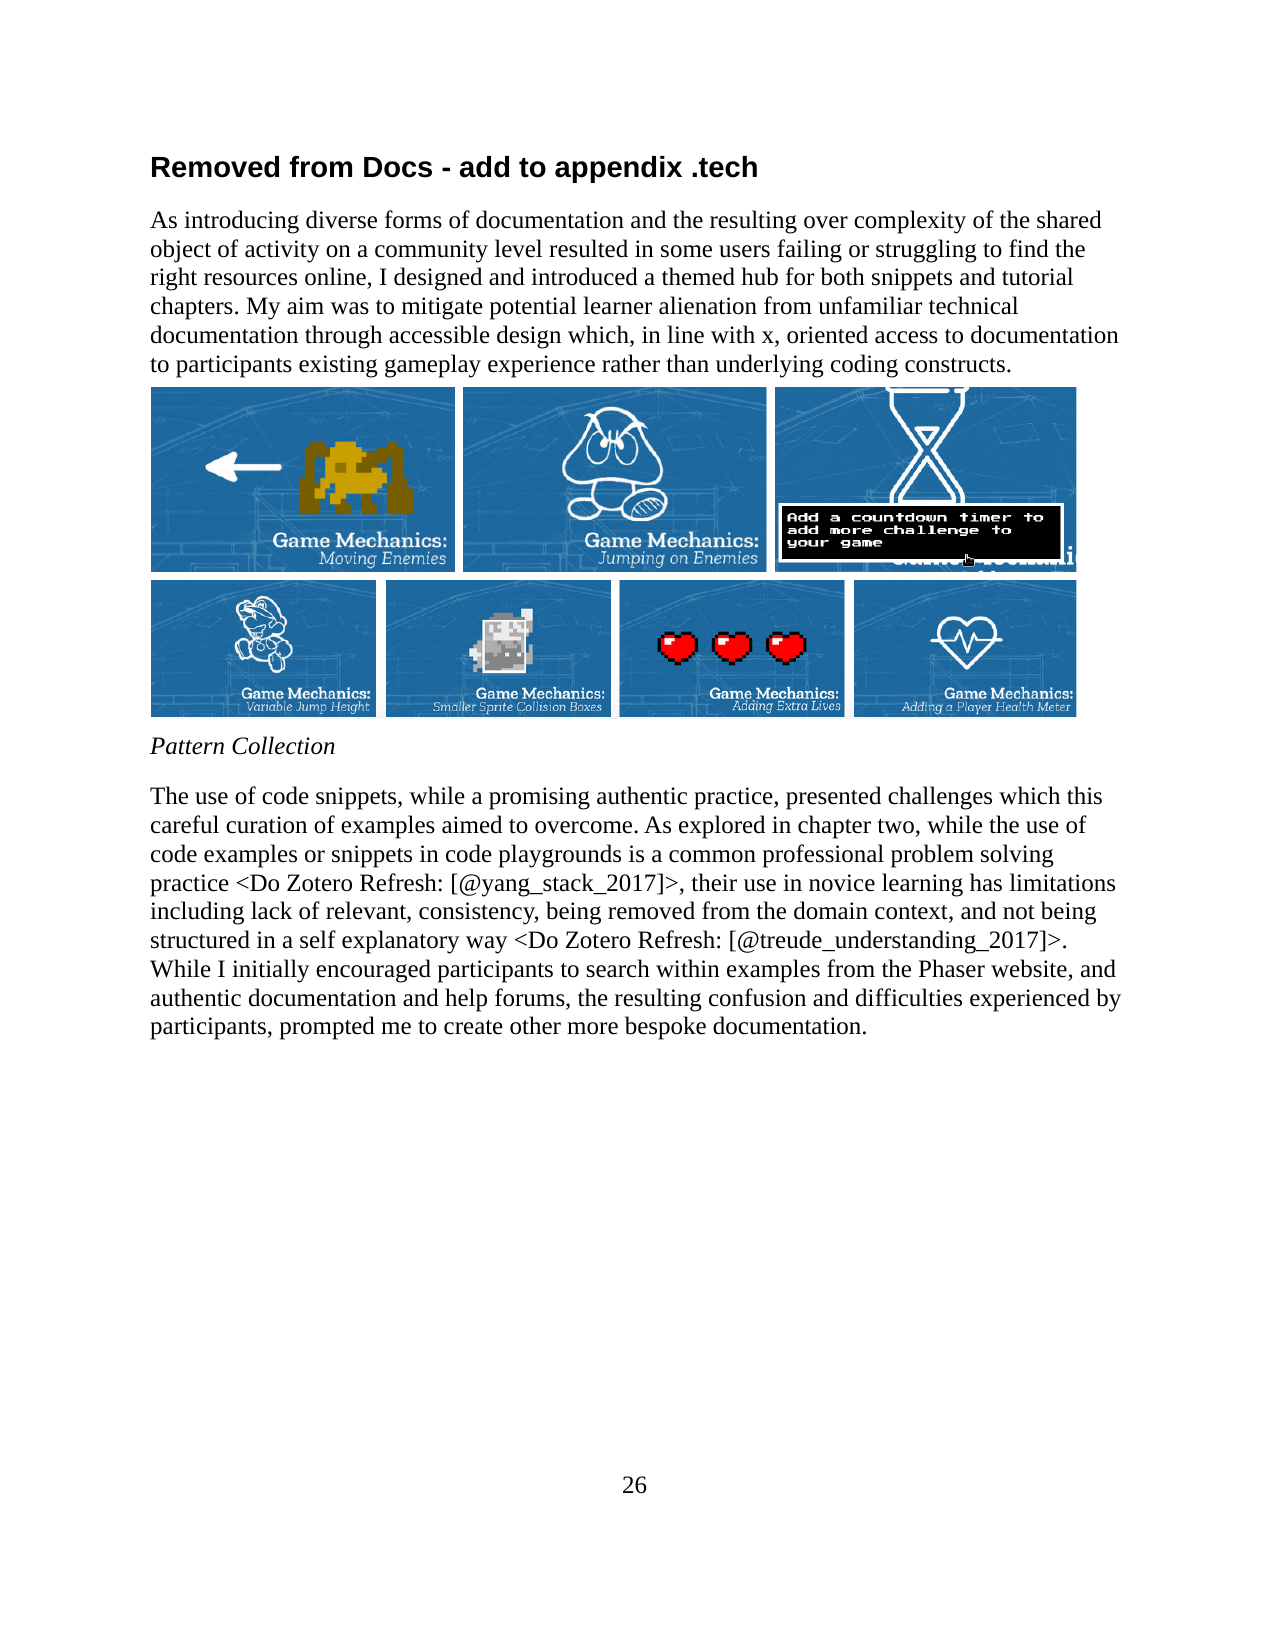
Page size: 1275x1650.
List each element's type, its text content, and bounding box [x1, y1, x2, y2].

subtitle Removed from Docs - add to appendix .tech [150, 150, 1125, 183]
picture [150, 386, 1077, 719]
text The use of code snippets, while a promising authentic practice, presented challenges which this careful curation of examples aimed to overcome. As explored in chapter two, while the use of code examples or snippets in code playgrounds is a common professional problem solving practice <Do Zotero Refresh: [@yang_stack_2017]>, their use in novice learning has limitations including lack of relevant, consistency, being removed from the domain context, and not being structured in a self explanatory way <Do Zotero Refresh: [@treude_understanding_2017]>. While I initially encouraged participants to search within examples from the Phaser website, and authentic documentation and help forums, the resulting confusion and difficulties experienced by participants, prompted me to create other more bespoke documentation. [150, 781, 1125, 1040]
text Pattern Collection [150, 731, 1125, 760]
text As introducing diverse forms of documentation and the resulting over complexity of the shared object of activity on a community level resulted in some users failing or struggling to find the right resources online, I designed and introduced a themed hub for both snippets and tutorial chapters. My aim was to mitigate potential learner alienation from unfamiliar technical documentation through accessible design which, in line with x, oriented access to documentation to participants existing gameplay experience rather than underlying coding constructs. [150, 205, 1125, 377]
